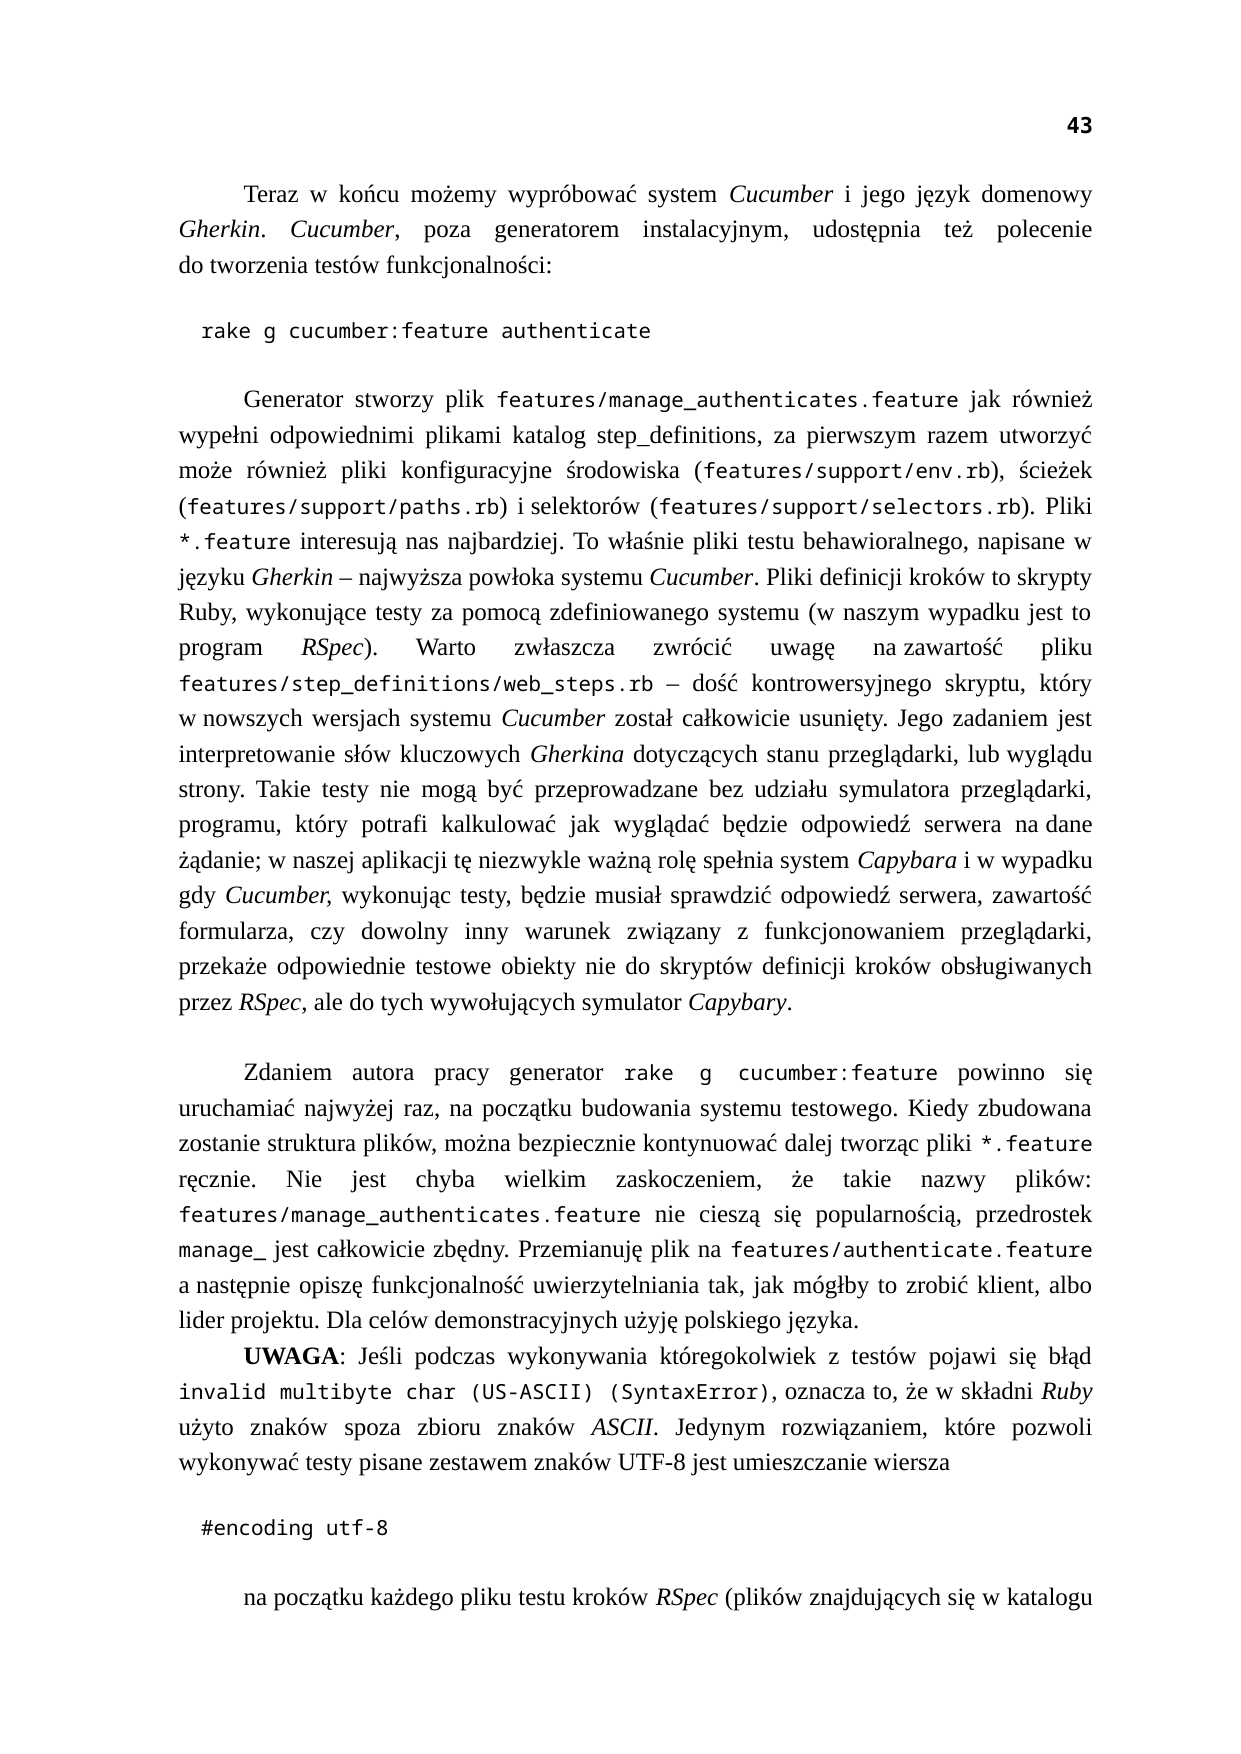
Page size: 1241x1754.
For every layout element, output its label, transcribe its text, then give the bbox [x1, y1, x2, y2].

text na początku każdego pliku testu kroków RSpec (plików znajdujących się w katalogu [178, 1577, 1093, 1612]
text UWAGA: Jeśli podczas wykonywania któregokolwiek z testów pojawi się błąd invalid multibyte char (US-ASCII) (SyntaxError), oznacza to, że w składni Ruby użyto znaków spoza zbioru znaków ASCII. Jedynym rozwiązaniem, które pozwoli wykonywać testy pisane zestawem znaków UTF-8 jest umieszczanie wiersza [178, 1336, 1093, 1477]
text rake g cucumber:feature authenticate [189, 316, 1093, 344]
text #encoding utf-8 [189, 1513, 1093, 1541]
text Teraz w końcu możemy wypróbować system Cucumber i jego język domenowy Gherkin. Cucumber, poza generatorem instalacyjnym, udostępnia też polecenie do tworzenia testów funkcjonalności: [178, 174, 1093, 280]
text Generator stworzy plik features/manage_authenticates.feature jak również wypełni odpowiednimi plikami katalog step_definitions, za pierwszym razem utworzyć może również pliki konfiguracyjne środowiska (features/support/env.rb), ścieżek (features/support/paths.rb) i selektorów (features/support/selectors.rb). Pliki *.feature interesują nas najbardziej. To właśnie pliki testu behawioralnego, napisane w języku Gherkin – najwyższa powłoka systemu Cucumber. Pliki definicji kroków to skrypty Ruby, wykonujące testy za pomocą zdefiniowanego systemu (w naszym wypadku jest to program RSpec). Warto zwłaszcza zwrócić uwagę na zawartość pliku features/step_definitions/web_steps.rb – dość kontrowersyjnego skryptu, który w nowszych wersjach systemu Cucumber został całkowicie usunięty. Jego zadaniem jest interpretowanie słów kluczowych Gherkina dotyczących stanu przeglądarki, lub wyglądu strony. Takie testy nie mogą być przeprowadzane bez udziału symulatora przeglądarki, programu, który potrafi kalkulować jak wyglądać będzie odpowiedź serwera na dane żądanie; w naszej aplikacji tę niezwykle ważną rolę spełnia system Capybara i w wypadku gdy Cucumber, wykonując testy, będzie musiał sprawdzić odpowiedź serwera, zawartość formularza, czy dowolny inny warunek związany z funkcjonowaniem przeglądarki, przekaże odpowiednie testowe obiekty nie do skryptów definicji kroków obsługiwanych przez RSpec, ale do tych wywołujących symulator Capybary. [178, 379, 1093, 1017]
text Zdaniem autora pracy generator rake g cucumber:feature powinno się uruchamiać najwyżej raz, na początku budowania systemu testowego. Kiedy zbudowana zostanie struktura plików, można bezpiecznie kontynuować dalej tworząc pliki *.feature ręcznie. Nie jest chyba wielkim zaskoczeniem, że takie nazwy plików: features/manage_authenticates.feature nie cieszą się popularnością, przedrostek manage_ jest całkowicie zbędny. Przemianuję plik na features/authenticate.feature a następnie opiszę funkcjonalność uwierzytelniania tak, jak mógłby to zrobić klient, albo lider projektu. Dla celów demonstracyjnych użyję polskiego języka. [178, 1052, 1093, 1336]
